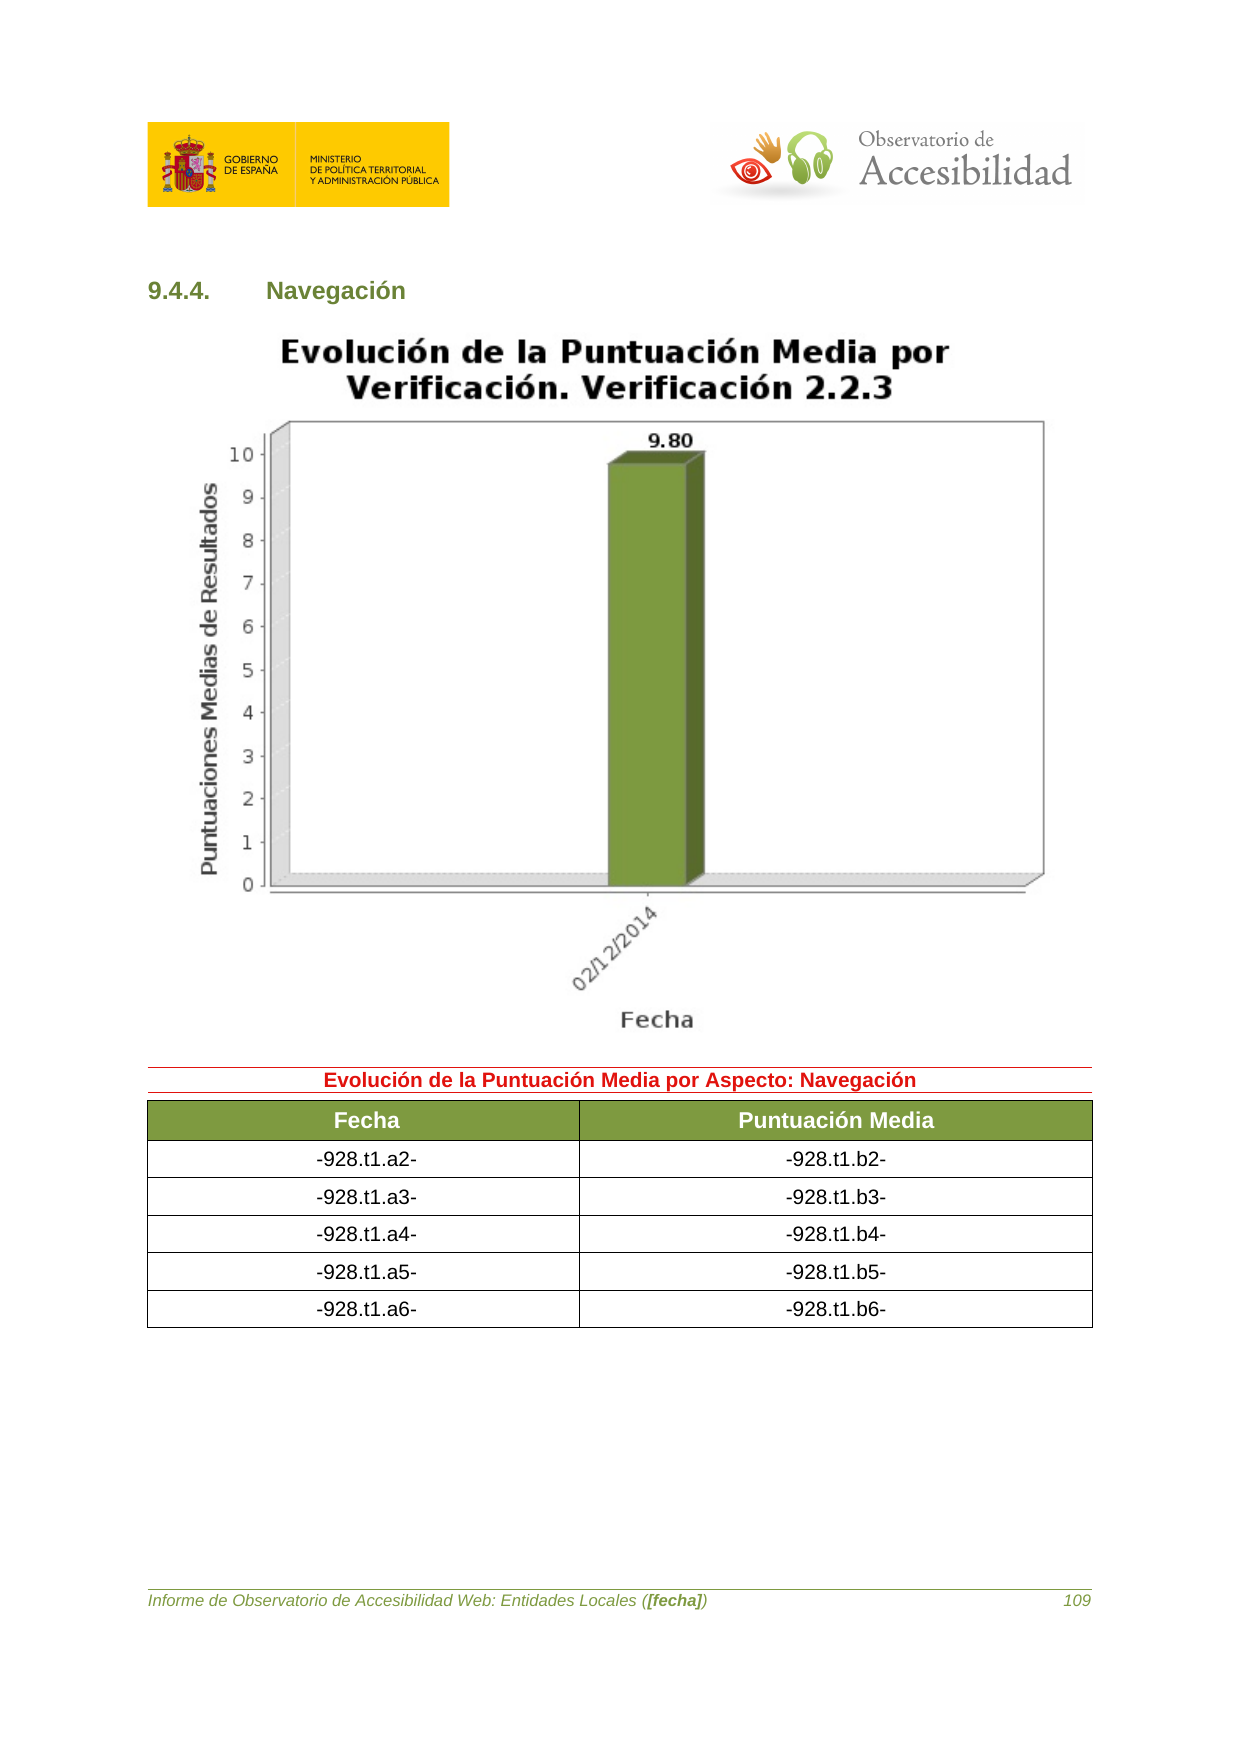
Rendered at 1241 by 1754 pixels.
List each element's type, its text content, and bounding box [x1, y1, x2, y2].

table_cell -928.t1.a2- [148, 1141, 579, 1177]
table_header Puntuación Media [580, 1101, 1092, 1140]
table_cell -928.t1.b6- [580, 1291, 1092, 1327]
table_cell -928.t1.a5- [148, 1253, 579, 1290]
list Navegación [148, 276, 1092, 304]
table_cell -928.t1.b2- [580, 1141, 1092, 1177]
table_cell -928.t1.a3- [148, 1178, 579, 1215]
table_cell -928.t1.b5- [580, 1253, 1092, 1290]
table_cell -928.t1.b4- [580, 1216, 1092, 1252]
table_cell -928.t1.b3- [580, 1178, 1092, 1215]
table_cell -928.t1.a4- [148, 1216, 579, 1252]
text Evolución de la Puntuación Media por Aspecto: Navegación [148, 1068, 1092, 1092]
table_header Fecha [148, 1101, 579, 1140]
table_cell -928.t1.a6- [148, 1291, 579, 1327]
